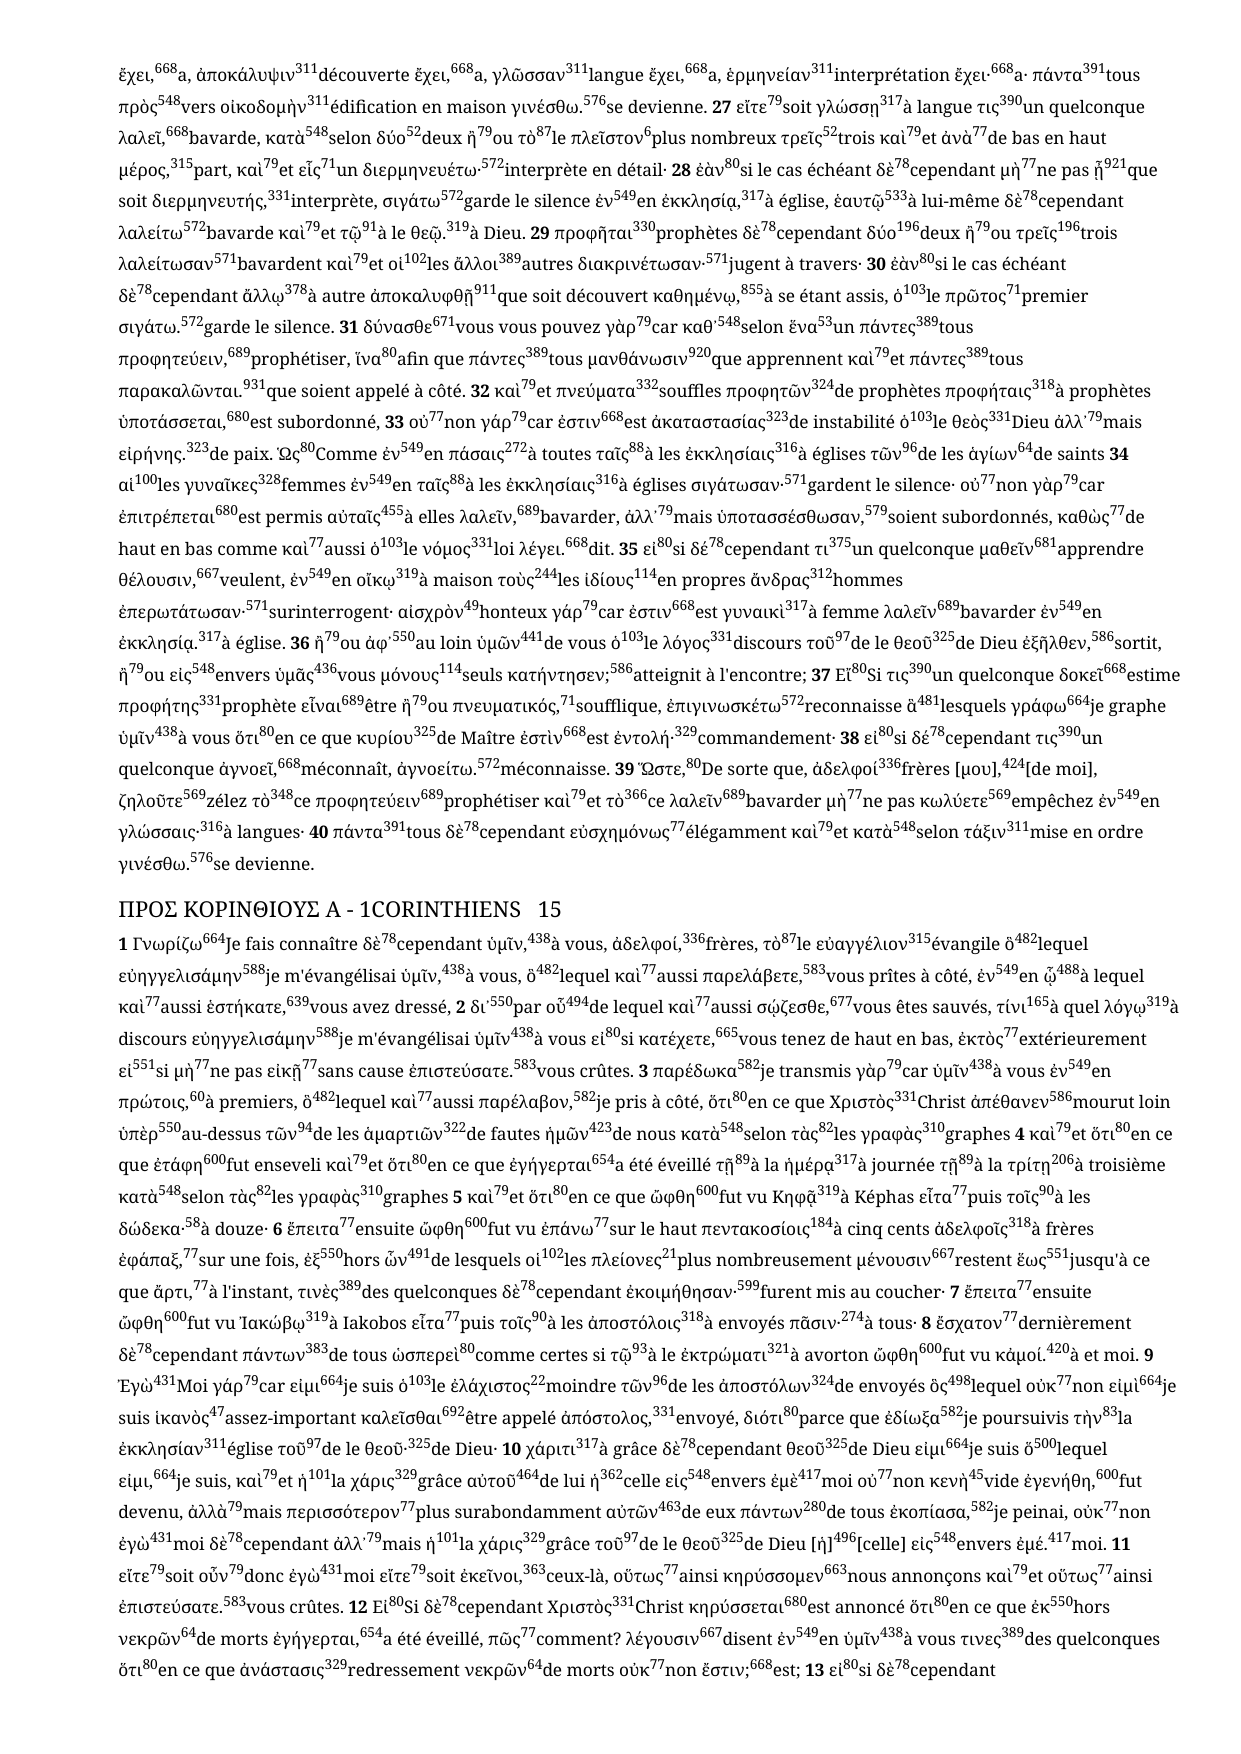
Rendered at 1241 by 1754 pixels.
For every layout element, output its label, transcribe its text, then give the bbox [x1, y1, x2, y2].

text 1 Γνωρίζω664Je fais connaître δὲ78cependant ὑμῖν,438à vous, ἀδελφοί,336frères, τὸ87le εὐαγγέλιον315évangile ὃ482lequel εὐηγγελισάμην588je m'évangélisai ὑμῖν,438à vous, ὃ482lequel καὶ77aussi παρελάβετε,583vous prîtes à côté, ἐν549en ᾧ488à lequel καὶ77aussi ἑστήκατε,639vous avez dressé, 2 δι᾽550par οὗ494de lequel καὶ77aussi σῴζεσθε,677vous êtes sauvés, τίνι165à quel λόγῳ319à discours εὐηγγελισάμην588je m'évangélisai ὑμῖν438à vous εἰ80si κατέχετε,665vous tenez de haut en bas, ἐκτὸς77extérieurement εἰ551si μὴ77ne pas εἰκῇ77sans cause ἐπιστεύσατε.583vous crûtes. 3 παρέδωκα582je transmis γὰρ79car ὑμῖν438à vous ἐν549en πρώτοις,60à premiers, ὃ482lequel καὶ77aussi παρέλαβον,582je pris à côté, ὅτι80en ce que Χριστὸς331Christ ἀπέθανεν586mourut loin ὑπὲρ550au-dessus τῶν94de les ἁμαρτιῶν322de fautes ἡμῶν423de nous κατὰ548selon τὰς82les γραφὰς310graphes 4 καὶ79et ὅτι80en ce que ἐτάφη600fut enseveli καὶ79et ὅτι80en ce que ἐγήγερται654a été éveillé τῇ89à la ἡμέρᾳ317à journée τῇ89à la τρίτῃ206à troisième κατὰ548selon τὰς82les γραφὰς310graphes 5 καὶ79et ὅτι80en ce que ὤφθη600fut vu Κηφᾷ319à Képhas εἶτα77puis τοῖς90à les δώδεκα·58à douze· 6 ἔπειτα77ensuite ὤφθη600fut vu ἐπάνω77sur le haut πεντακοσίοις184à cinq cents ἀδελφοῖς318à frères ἐφάπαξ,77sur une fois, ἐξ550hors ὧν491de lesquels οἱ102les πλείονες21plus nombreusement μένουσιν667restent ἕως551jusqu'à ce que ἄρτι,77à l'instant, τινὲς389des quelconques δὲ78cependant ἐκοιμήθησαν·599furent mis au coucher· 7 ἔπειτα77ensuite ὤφθη600fut vu Ἰακώβῳ319à Iakobos εἶτα77puis τοῖς90à les ἀποστόλοις318à envoyés πᾶσιν·274à tous· 8 ἔσχατον77dernièrement δὲ78cependant πάντων383de tous ὡσπερεὶ80comme certes si τῷ93à le ἐκτρώματι321à avorton ὤφθη600fut vu κἀμοί.420à et moi. 9 Ἐγὼ431Moi γάρ79car εἰμι664je suis ὁ103le ἐλάχιστος22moindre τῶν96de les ἀποστόλων324de envoyés ὃς498lequel οὐκ77non εἰμὶ664je suis ἱκανὸς47assez-important καλεῖσθαι692être appelé ἀπόστολος,331envoyé, διότι80parce que ἐδίωξα582je poursuivis τὴν83la ἐκκλησίαν311église τοῦ97de le θεοῦ·325de Dieu· 10 χάριτι317à grâce δὲ78cependant θεοῦ325de Dieu εἰμι664je suis ὅ500lequel εἰμι,664je suis, καὶ79et ἡ101la χάρις329grâce αὐτοῦ464de lui ἡ362celle εἰς548envers ἐμὲ417moi οὐ77non κενὴ45vide ἐγενήθη,600fut devenu, ἀλλὰ79mais περισσότερον77plus surabondamment αὐτῶν463de eux πάντων280de tous ἐκοπίασα,582je peinai, οὐκ77non ἐγὼ431moi δὲ78cependant ἀλλ᾽79mais ἡ101la χάρις329grâce τοῦ97de le θεοῦ325de Dieu [ἡ]496[celle] εἰς548envers ἐμέ.417moi. 11 εἴτε79soit οὖν79donc ἐγὼ431moi εἴτε79soit ἐκεῖνοι,363ceux-là, οὕτως77ainsi κηρύσσομεν663nous annonçons καὶ79et οὕτως77ainsi ἐπιστεύσατε.583vous crûtes. 12 Εἰ80Si δὲ78cependant Χριστὸς331Christ κηρύσσεται680est annoncé ὅτι80en ce que ἐκ550hors νεκρῶν64de morts ἐγήγερται,654a été éveillé, πῶς77comment? λέγουσιν667disent ἐν549en ὑμῖν438à vous τινες389des quelconques ὅτι80en ce que ἀνάστασις329redressement νεκρῶν64de morts οὐκ77non ἔστιν;668est; 13 εἰ80si δὲ78cependant ἀνάστασις329redressement νεκρῶν64de morts οὐκ77non ἔστιν,668est, οὐδὲ77non cependant Χριστὸς331Christ ἐγήγερται·654a été éveillé· 14 εἰ80si δὲ78cependant Χριστὸς331Christ οὐκ77non ἐγήγερται,654a été éveillé, κενὸν49vide ἄρα77par conséquent [καὶ]79[et] τὸ105le κήρυγμα333annonce ἡμῶν,423de nous, κενὴ45vide καὶ77aussi ἡ101la πίστις329croyance ὑμῶν·441de vous· 15 εὑρισκόμεθα675nous sommes trouvés δὲ78cependant καὶ77aussi ψευδομάρτυρες330faux témoins τοῦ97de le θεοῦ,325de Dieu, ὅτι80en ce que ἐμαρτυρήσαμεν581nous témoignâmes κατὰ550contre τοῦ97de le θεοῦ325de Dieu ὅτι80en ce que ἤγειρεν586éveilla τὸν85le Χριστόν,313Christ, ὃν480lequel οὐκ77non ἤγειρεν586éveilla εἴπερ80si certes ἄρα77par conséquent νεκροὶ70morts οὐκ77non ἐγείρονται.679sont éveillés. 16 εἰ80si γὰρ79car νεκροὶ70morts οὐκ77non ἐγείρονται,679sont éveillés, οὐδὲ77non cependant Χριστὸς331Christ ἐγήγερται·654a été éveillé· 17 εἰ80si δὲ78cependant Χριστὸς331Christ οὐκ77non ἐγήγερται,654a été éveillé, ματαία45vaine ἡ101la πίστις329croyance ὑμῶν,441de vous, ἔτι77encore ἐστὲ665vous êtes ἐν549en ταῖς88à les ἁμαρτίαις316à fautes ὑμῶν,441de vous, 18 ἄρα77par conséquent καὶ77aussi οἱ363ceux κοιμηθέντες759ayants étés mis au coucher ἐν549en Χριστῷ319à Christ ἀπώλοντο.591se dépérirent. 19 εἰ80si ἐν549en τῇ89à la ζωῇ317à vie ταύτῃ142à celle-ci ἐν549en Χριστῷ319à Christ ἠλπικότες782ayants espérés ἐσμὲν663nous sommes μόνον,77seulement, ἐλεεινότεροι46plus pitoyables πάντων280de tous ἀνθρώπων324de êtres humains ἐσμέν.663nous sommes. 20 Νυνὶ77Maintenant δὲ78cependant Χριστὸς331Christ ἐγήγερται654a été éveillé ἐκ550hors νεκρῶν64de morts ἀπαρχὴ329prémisse τῶν357de ceux κεκοιμημένων.806de ayants étés mis au coucher. 21 ἐπειδὴ80parce que donc γὰρ79car δι᾽550par ἀνθρώπου325de être humain θάνατος,331trépas, καὶ77aussi δι᾽550par ἀνθρώπου325de être humain ἀνάστασις329redressement νεκρῶν.64de morts. 22 ὥσπερ80comme certes γὰρ79car ἐν549en τῷ91à le Ἀδὰμ319à Adam πάντες389tous ἀποθνῄσκουσιν,667meurent loin, οὕτως77ainsi καὶ77aussi ἐν549en τῷ91à le Χριστῷ319à Christ πάντες389tous ζῳοποιηθήσονται.618seront fait être vivant. 23 Ἕκαστος390Chacun δὲ78cependant ἐν549en τῷ253à le ἰδίῳ123à en propre τάγματι·321à régiment· ἀπαρχὴ329prémisse Χριστός,331Christ, ἔπειτα77ensuite οἱ363ceux τοῦ97de le Χριστοῦ325de Christ ἐν549en τῇ89à la παρουσίᾳ317à présence αὐτοῦ,464de lui, 24 εἶτα77puis τὸ105le τέλος,333achèvement, ὅταν77lorsque le cas échéant παραδιδῷ921que transmette τὴν83la βασιλείαν311royauté τῷ91à le θεῷ319à Dieu καὶ77aussi πατρί,319à père, ὅταν77lorsque le cas échéant καταργήσῃ899que rende complètement sans travail πᾶσαν267toute ἀρχὴν311origine καὶ79et πᾶσαν267toute ἐξουσίαν311autorité καὶ79et δύναμιν.311puissance. 25 δεῖ668lie γὰρ79car αὐτὸν452lui βασιλεύειν689être roi ἄχρι80jusqu'à l'extrémité οὗ494de lequel θῇ899que pose πάντας268tous τοὺς244les ἐχθροὺς52ennemis ὑπὸ548sous τοὺς84les πόδας312pieds αὐτοῦ.464de lui. 26 ἔσχατος213dernier ἐχθρὸς71ennemi καταργεῖται680est rendu complètement sans travail ὁ103le θάνατος·331trépas· 27 πάντα374tous γὰρ79car ὑπέταξεν586subordonna ὑπὸ548sous τοὺς84les πόδας312pieds αὐτοῦ.464de lui. ὅταν80lorsque le cas échéant δὲ78cependant εἴπῃ899que dise ὅτι80en ce que πάντα391tous ὑποτέτακται,654a été subordonné, δῆλον49évident ὅτι80en ce que ἐκτὸς552extérieurement τοῦ358de celui ὑποτάξαντος716de ayant subordonné αὐτῷ458à lui τὰ347ces πάντα.270tous. 28 ὅταν80lorsque le cas échéant δὲ78cependant ὑποταγῇ911que soit subordonné αὐτῷ458à lui τὰ365ces πάντα,288tous, τότε77alors [καὶ]77[aussi] αὐτὸς542lui-même ὁ103le υἱὸς331fils ὑποταγήσεται619sera subordonné τῷ352à celui ὑποτάξαντι713à ayant subordonné αὐτῷ458à lui τὰ347ces πάντα,270tous, ἵνα80afin que ᾖ921que soit ὁ103le θεὸς331Dieu [τὰ]86[les] πάντα391tous ἐν549en πᾶσιν.379à tous. 29 Ἐπεὶ80Puisque τί399quel ποιήσουσιν605feront οἱ497ceux βαπτιζόμενοι890étants baptisés ὑπὲρ550au-dessus τῶν96de les νεκρῶν;64de morts; εἰ80si ὅλως77entièrement νεκροὶ70morts οὐκ77non ἐγείρονται,679sont éveillés, τί399quel καὶ77aussi βαπτίζονται679sont baptisés ὑπὲρ550au-dessus αὐτῶν;463de eux; 30 Τί399Quel καὶ77aussi ἡμεῖς430nous κινδυνεύομεν663nous risquons πᾶσαν267toute ὥραν;311heure; 31 καθ᾽548selon ἡμέραν311journée ἀποθνῄσκω,664je meurs loin, νὴ340oui certes τὴν83la ὑμετέραν234votre καύχησιν,311vanterie, [ἀδελφοί],336[frères], ἣν478laquelle ἔχω664j'ai ἐν549en Χριστῷ319à Christ Ἰησοῦ319à Iésous τῷ91à le κυρίῳ319à Maître ἡμῶν.423de nous. 32 εἰ80si κατὰ548selon ἄνθρωπον313être humain ἐθηριομάχησα582je combattis contre bête sauvage ἐν549en Ἐφέσῳ,317à Éphèse, τί412quel μοι420à moi τὸ105le ὄφελος;333dividende; εἰ80si νεκροὶ70morts οὐκ77non ἐγείρονται,679sont éveillés, φάγωμεν894que nous mangions καὶ79et πίωμεν,894que nous buvions, αὔριον77demain γὰρ79car ἀποθνῄσκομεν.663nous mourons loin. 33 μὴ77ne pas πλανᾶσθε·577soyez égarés· φθείρουσιν667corrompent ἤθη314moeurs χρηστὰ5utiles bons ὁμιλίαι328homélies κακαί.19malicieuses. 34 ἐκνήψατε553abstenez dehors δικαίως77justement καὶ79et μὴ77ne pas ἁμαρτάνετε,569fautez, ἀγνωσίαν311inconnaissance γὰρ79car θεοῦ325de Dieu τινες389des quelconques ἔχουσιν,667ont, πρὸς548vers ἐντροπὴν311tournure intérieure ὑμῖν438à vous λαλῶ.664je bavarde. 35 Ἀλλ᾽79Mais ἐρεῖ606dira τις·390un quelconque· πῶς77comment? ἐγείρονται679sont éveillés οἱ102les νεκροί;70morts; ποίῳ167à quel δὲ78cependant σώματι321à corps ἔρχονται;673se viennent; 36 ἄφρων,76insensé, σὺ448toi ὃ482lequel σπείρεις,666tu sèmes, οὐ77non ζῳοποιεῖται680est fait être vivant ἐὰν80si le cas échéant μὴ77ne pas ἀποθάνῃ·899que meure loin· 37 καὶ79et ὃ482lequel σπείρεις,666tu sèmes, οὐ77non τὸ87le σῶμα315corps τὸ348ce γενησόμενον766qui se deviendra σπείρεις666tu sèmes ἀλλὰ79mais γυμνὸν4nu κόκκον313grain εἰ80si τύχοι694que obtienne σίτου325de froment ἤ79ou τινος386de un quelconque τῶν98de les λοιπῶν·385de restants· 38 ὁ103le δὲ78cependant θεὸς331Dieu δίδωσιν668donne αὐτῷ458à lui σῶμα315corps καθὼς77de haut en bas comme ἠθέλησεν,586voulut, καὶ79et ἑκάστῳ380à chacun τῶν98de les σπερμάτων326de semences ἴδιον117en propre σῶμα.315corps. 39 Οὐ77Non πᾶσα285toute σὰρξ329chair ἡ101la αὐτὴ154même σὰρξ329chair ἀλλ᾽79mais ἄλλη388autre μὲν79certes ἀνθρώπων,324de êtres humains, ἄλλη130autre δὲ78cependant σὰρξ329chair κτηνῶν,326de bêtes de montures, ἄλλη130autre δὲ78cependant σὰρξ329chair πτηνῶν,66de ailés, ἄλλη388autre δὲ78cependant ἰχθύων.324de poissons. 40 καὶ79et σώματα332corps ἐπουράνια,23sur cieux, καὶ79et σώματα332corps ἐπίγεια·23sur terres· ἀλλ᾽79mais ἑτέρα388autre-différente μὲν79certes ἡ101la τῶν98de les ἐπουρανίων66de sur cieux δόξα,329gloire, ἑτέρα388autre-différente δὲ78cependant ἡ101la τῶν98de les ἐπιγείων.66de sur terres. 41 ἄλλη130autre δόξα329gloire ἡλίου,325de soleil, καὶ79et ἄλλη130autre δόξα329gloire σελήνης,323de lune, καὶ79et ἄλλη130autre δόξα329gloire ἀστέρων·324de étoiles· ἀστὴρ331étoile γὰρ79car ἀστέρος325de étoile διαφέρει668diffère ἐν549en δόξῃ.317à gloire. 42 Οὕτως77Ainsi καὶ77aussi ἡ101la ἀνάστασις329redressement τῶν96de les νεκρῶν.64de morts. σπείρεται680est semé ἐν549en φθορᾷ,317à corruption, ἐγείρεται680est éveillé ἐν549en ἀφθαρσίᾳ·317à incorruptibilité· 43 σπείρεται680est semé ἐν549en ἀτιμίᾳ,317à dévalorisation, ἐγείρεται680est éveillé ἐν549en δόξῃ·317à gloire· σπείρεται680est semé ἐν549en ἀσθενείᾳ,317à infirmité, ἐγείρεται680est éveillé ἐν549en δυνάμει·317à puissance· 44 σπείρεται680est semé σῶμα333corps ψυχικόν,24psychique, ἐγείρεται680est éveillé σῶμα333corps πνευματικόν.24soufflique. Εἰ80Si ἔστιν668est σῶμα333corps ψυχικόν,24psychique, ἔστιν668est καὶ77aussi πνευματικόν.73soufflique. 45 οὕτως77ainsi καὶ77aussi γέγραπται·654a été graphé· ἐγένετο592se devint ὁ103le πρῶτος213premier ἄνθρωπος331être humain Ἀδὰμ331Adam εἰς548envers ψυχὴν311âme ζῶσαν,820vivante, ὁ103le ἔσχατος213dernier Ἀδὰμ331Adam εἰς548envers πνεῦμα315souffle ζῳοποιοῦν.824faisant être vivant. 46 ἀλλ᾽79mais οὐ77non πρῶτον77premièrement τὸ105le πνευματικὸν73soufflique ἀλλὰ79mais τὸ105le ψυχικόν,73psychique, ἔπειτα77ensuite τὸ105le πνευματικόν.73soufflique. 47 ὁ103le πρῶτος213premier ἄνθρωπος331être humain ἐκ550hors γῆς323de terre χοϊκός,47poudreux, ὁ103le δεύτερος213deuxième ἄνθρωπος331être humain ἐξ550hors οὐρανοῦ.325de ciel. 48 οἷος498tel que ὁ103le χοϊκός,71poudreux, τοιοῦτοι363tels καὶ77aussi οἱ102les χοϊκοί,70poudreux, καὶ79et οἷος498tel que ὁ103le ἐπουράνιος,71sur ciel, τοιοῦτοι363tels καὶ77aussi οἱ102les ἐπουράνιοι·70sur cieux· 49 καὶ79et καθὼς77de haut en bas comme ἐφορέσαμεν581nous colportâmes τὴν83la εἰκόνα311icône τοῦ97de le χοϊκοῦ,65de poudreux, φορέσωμεν894que nous colportions δή340évidemment καὶ77aussi τὴν83la εἰκόνα311icône τοῦ97de le ἐπουρανίου.65de sur ciel. 50 Τοῦτο348Ce-ci δέ78cependant φημι,664je déclare, ἀδελφοί,336frères, ὅτι80en ce que σὰρξ329chair καὶ79et αἷμα333sang βασιλείαν311royauté θεοῦ325de Dieu κληρονομῆσαι681hériter οὐ77non δύναται674se peut οὐδὲ79non cependant ἡ101la φθορὰ329corruption τὴν83la ἀφθαρσίαν311incorruptibilité κληρονομεῖ.668hérite. 51 ἰδοὺ306voici μυστήριον315mystère ὑμῖν438à vous λέγω·664je dis· πάντες389tous οὐ77non κοιμηθησόμεθα,614nous serons mis au coucher, πάντες389tous δὲ78cependant ἀλλαγησόμεθα,614nous serons changé, 52 ἐν549en ἀτόμῳ,61à sans coupure, ἐν549en ῥιπῇ317à clin ὀφθαλμοῦ,325de oeil, ἐν549en τῇ89à la ἐσχάτῃ206à dernière σάλπιγγι·317à trompette salpinx· σαλπίσει606trompettera salpinx γὰρ79car καὶ79et οἱ102les νεκροὶ70morts ἐγερθήσονται618seront éveillé ἄφθαρτοι70incorruptibles καὶ79et ἡμεῖς430nous ἀλλαγησόμεθα.614nous serons changé. 53 Δεῖ668Lie γὰρ79car τὸ87le φθαρτὸν55corruptible τοῦτο140ce-ci ἐνδύσασθαι682se envêtir ἀφθαρσίαν311incorruptibilité καὶ79et τὸ87le θνητὸν55mortel τοῦτο140ce-ci ἐνδύσασθαι682se envêtir ἀθανασίαν.311intrépassibilité. 54 ὅταν80lorsque le cas échéant δὲ78cependant τὸ105le φθαρτὸν73corruptible τοῦτο158ce-ci ἐνδύσηται905que se envête ἀφθαρσίαν311incorruptibilité καὶ79et τὸ105le θνητὸν73mortel τοῦτο158ce-ci ἐνδύσηται905que se envête ἀθανασίαν,311intrépassibilité, τότε77alors γενήσεται612se deviendra ὁ103le λόγος331discours ὁ364celui γεγραμμένος·813ayant été graphé· κατεπόθη600fut avalé ὁ103le θάνατος331trépas εἰς548envers νῖκος.315victoire. 55 ποῦ77où? σου,442de toi, θάνατε,337trépas, τὸ105le νῖκος;333victoire; ποῦ77où? σου,442de toi, θάνατε,337trépas, τὸ105le κέντρον;333aiguillon; 56 τὸ105le δὲ78cependant κέντρον333aiguillon τοῦ97de le θανάτου325de trépas ἡ101la ἁμαρτία,329faute, ἡ101la δὲ78cependant δύναμις329puissance τῆς95de la ἁμαρτίας323de faute ὁ103le νόμος·331loi· 57 τῷ91à le δὲ78cependant θεῷ319à Dieu χάρις329grâce τῷ352à celui διδόντι828à donnant ἡμῖν419à nous τὸ87le νῖκος315victoire διὰ550par τοῦ97de le κυρίου325de Maître ἡμῶν423de nous Ἰησοῦ325de Iésous Χριστοῦ.325de Christ. 58 Ὥστε,80De sorte que, ἀδελφοί336frères μου424de moi ἀγαπητοί,26aimés, ἑδραῖοι70assis γίνεσθε,573que vous vous devenez, ἀμετακίνητοι,70immobiles, περισσεύοντες839surabondants ἐν549en τῷ93à le ἔργῳ321à travail τοῦ97de le κυρίου325de Maître πάντοτε,77en tout moment, εἰδότες782ayants sus ὅτι80en ce que ὁ103le κόπος331frappement ὑμῶν441de vous οὐκ77non ἔστιν668est κενὸς47vide ἐν549en κυρίῳ.319à Maître. [118, 928, 1181, 1682]
text ΠΡΟΣ ΚΟΡΙΝΘΙΟΥΣ Α - 1CORINTHIENS 15 [118, 894, 1181, 924]
text 1 Διώκετε569Poursuivez τὴν83la ἀγάπην,311amour, ζηλοῦτε569zélez δὲ78cependant τὰ86les πνευματικά,54souffliques, μᾶλλον77davantage δὲ78cependant ἵνα80afin que προφητεύητε.918que vous prophétisiez. 2 ὁ364celui γὰρ79car λαλῶν840bavardant γλώσσῃ317à langue οὐκ77non ἀνθρώποις318à êtres humains λαλεῖ668bavarde ἀλλὰ79mais θεῷ·319à Dieu· οὐδεὶς390aucun γὰρ79car ἀκούει,668écoute, πνεύματι321à souffle δὲ78cependant λαλεῖ668bavarde μυστήρια·314mystères· 3 ὁ364celui δὲ78cependant προφητεύων840prophétisant ἀνθρώποις318à êtres humains λαλεῖ668bavarde οἰκοδομὴν311édification en maison καὶ79et παράκλησιν311appel à côté καὶ79et παραμυθίαν.311réconfortation. 4 ὁ364celui λαλῶν840bavardant γλώσσῃ317à langue ἑαυτὸν528lui-même οἰκοδομεῖ·668édifie en maison· ὁ364celui δὲ78cependant προφητεύων840prophétisant ἐκκλησίαν311église οἰκοδομεῖ.668édifie en maison. 5 θέλω664je veux δὲ78cependant πάντας372tous ὑμᾶς436vous λαλεῖν689bavarder γλώσσαις,316à langues, μᾶλλον77davantage δὲ78cependant ἵνα80afin que προφητεύητε·918que vous prophétisiez· μείζων47plus grand δὲ78cependant ὁ364celui προφητεύων840prophétisant ἢ79ou ὁ364celui λαλῶν840bavardant γλώσσαις316à langues ἐκτὸς77extérieurement εἰ551si μὴ77ne pas διερμηνεύῃ,921que interprète en détail, ἵνα80afin que ἡ101la ἐκκλησία329église οἰκοδομὴν311édification en maison λάβῃ.899que prenne. 6 Νῦν77Maintenant δέ,78cependant, ἀδελφοί,336frères, ἐὰν80si le cas échéant ἔλθω895que je vienne πρὸς548vers ὑμᾶς436vous γλώσσαις316à langues λαλῶν,840bavardant, τί399quel ὑμᾶς436vous ὠφελήσω602je profiterai ἐὰν80si le cas échéant μὴ77ne pas ὑμῖν438à vous λαλήσω895que je bavarde ἢ79ou ἐν549en ἀποκαλύψει317à découverte ἢ79ou ἐν549en γνώσει317à connaissance ἢ79ou ἐν549en προφητείᾳ317à prophétie ἢ79ou [ἐν]549[en] διδαχῇ;317à enseignement; 7 ὅμως77pourtant τὰ104les ἄψυχα72inanimés φωνὴν311voix διδόντα,841donnants, εἴτε79soit αὐλὸς331flûte εἴτε79soit κιθάρα,329cithare, ἐὰν80si le cas échéant διαστολὴν311diastole τοῖς90à les φθόγγοις318à sons μὴ77ne pas δῷ,899que donne, πῶς77comment? γνωσθήσεται619sera connu τὸ500ce αὐλούμενον893étant flûté ἢ79ou τὸ366ce κιθαριζόμενον;893étant citharisé; 8 καὶ77aussi γὰρ79car ἐὰν80si le cas échéant ἄδηλον2inévidente σάλπιγξ329trompette salpinx φωνὴν311voix δῷ,899que donne, τίς410quel παρασκευάσεται612se équipera à côté εἰς548envers πόλεμον;313guerre; 9 οὕτως77ainsi καὶ77aussi ὑμεῖς447vous διὰ550par τῆς95de la γλώσσης323de langue ἐὰν80si le cas échéant μὴ77ne pas εὔσημον4bien marqué λόγον313discours δῶτε,896que vous donniez, πῶς77comment? γνωσθήσεται619sera connu τὸ500ce λαλούμενον;893étant bavardé; ἔσεσθε609vous vous serez γὰρ79car εἰς548envers ἀέρα313air λαλοῦντες.839bavardants. 10 τοσαῦτα365tants εἰ80si τύχοι694que obtienne γένη332genres φωνῶν322de voix εἰσιν667sont ἐν549en κόσμῳ319à monde καὶ79et οὐδὲν392aucun ἄφωνον·49sans voix· 11 ἐὰν80si le cas échéant οὖν79donc μὴ77ne pas εἰδῶ913que j'ai su τὴν83la δύναμιν311puissance τῆς95de la φωνῆς,323de voix, ἔσομαι608je me serai τῷ352à celui λαλοῦντι828à bavardant βάρβαρος47barbare καὶ79et ὁ364celui λαλῶν840bavardant ἐν549en ἐμοὶ420à moi βάρβαρος.47barbare. 12 οὕτως77ainsi καὶ77aussi ὑμεῖς,447vous, ἐπεὶ80puisque ζηλωταί330zélotes ἐστε665vous êtes πνευμάτων,326de souffles, πρὸς548vers τὴν83la οἰκοδομὴν311édification en maison τῆς95de la ἐκκλησίας323de église ζητεῖτε569cherchez ἵνα80afin que περισσεύητε.918que vous surabondiez. 13 Διὸ79C'est pourquoi ὁ364celui λαλῶν840bavardant γλώσσῃ317à langue προσευχέσθω576se prie ἵνα80afin que διερμηνεύῃ.921que interprète en détail. 14 ἐὰν80si le cas échéant [γὰρ]79[car] προσεύχωμαι923que je me prie γλώσσῃ,317à langue, τὸ105le πνεῦμά333souffle μου424de moi προσεύχεται,674se prie, ὁ103le δὲ78cependant νοῦς331intellect μου424de moi ἄκαρπός47sans fruit ἐστιν.668est. 15 τί412quel οὖν79donc ἐστιν;668est; προσεύξομαι608je me prierai τῷ93à le πνεύματι,321à souffle, προσεύξομαι608je me prierai δὲ78cependant καὶ77aussi τῷ91à le νοΐ·319à intellect· ψαλῶ602je psalmodierai τῷ93à le πνεύματι,321à souffle, ψαλῶ602je psalmodierai δὲ78cependant καὶ77aussi τῷ91à le νοΐ.319à intellect. 16 ἐπεὶ80puisque ἐὰν80si le cas échéant εὐλογῇς919que tu élogies [ἐν]549[en] πνεύματι,321à souffle, ὁ364celui ἀναπληρῶν840élevant à plénitude τὸν85le τόπον313lieu τοῦ97de le ἰδιώτου325de idiot πῶς77comment? ἐρεῖ606dira τὸ87le ἀμὴν304amen ἐπὶ549sur τῇ89à la σῇ235à tienne εὐχαριστίᾳ;317à action de grâce; ἐπειδὴ80parce que donc τί399quel λέγεις666tu dis οὐκ77non οἶδεν·642a su· 17 σὺ448toi μὲν77certes γὰρ79car καλῶς77bellement εὐχαριστεῖς666tu rends grâce ἀλλ᾽79mais ὁ103le ἕτερος390autre-différent οὐκ77non οἰκοδομεῖται.680est édifié en maison. 18 Εὐχαριστῶ664Je rends grâce τῷ91à le θεῷ,319à Dieu, πάντων383de tous ὑμῶν441de vous μᾶλλον77davantage γλώσσαις316à langues λαλῶ·664je bavarde· 19 ἀλλ᾽79mais ἐν549en ἐκκλησίᾳ317à église θέλω664je veux πέντε178cinq λόγους312discours τῷ91à le νοΐ319à intellect μου424de moi λαλῆσαι,681bavarder, ἵνα80afin que καὶ77aussi ἄλλους372autres κατηχήσω,895que je catéchise, ἢ79ou μυρίους178dix mille λόγους312discours ἐν549en γλώσσῃ.317à langue. 20 Ἀδελφοί,336Frères, μὴ79ne pas παιδία332petits servants γίνεσθε573que vous vous devenez ταῖς248à les φρεσὶν316à émotions ἀλλὰ79mais τῇ89à la κακίᾳ317à malice νηπιάζετε,569infantilisez, ταῖς248à les δὲ78cependant φρεσὶν316à émotions τέλειοι46parfaits γίνεσθε.573que vous vous devenez. 21 ἐν549en τῷ91à le νόμῳ319à loi γέγραπται654a été graphé ὅτι80en ce que ἐν549en ἑτερογλώσσοις58à hétéroglossies καὶ79et ἐν549en χείλεσιν320à lèvres ἑτέρων383de autres-différents λαλήσω602je bavarderai τῷ91à le λαῷ319à peuple τούτῳ144à celui-ci καὶ79et οὐδ᾽77non cependant οὕτως77ainsi εἰσακούσονταί611se écouteront envers μου,424de moi, λέγει668dit κύριος.331Maître. 22 ὥστε80de sorte que αἱ100les γλῶσσαι328langues εἰς548envers σημεῖόν315signe εἰσιν667sont οὐ77non τοῖς351à ceux πιστεύουσιν827à croyants ἀλλὰ79mais τοῖς90à les ἀπίστοις,58à incroyants, ἡ101la δὲ78cependant προφητεία329prophétie οὐ77non τοῖς90à les ἀπίστοις58à incroyants ἀλλὰ79mais τοῖς351à ceux πιστεύουσιν.827à croyants. 23 Ἐὰν80Si le cas échéant οὖν79donc συνέλθῃ899que vienne ensemble ἡ101la ἐκκλησία329église ὅλη285toute entière ἐπὶ548sur τὸ87le αὐτὸ348même καὶ79et πάντες389tous λαλῶσιν920que bavardent γλώσσαις,316à langues, εἰσέλθωσιν898que viennent à l'intérieur δὲ78cependant ἰδιῶται330idiots ἢ79ou ἄπιστοι,70incroyants, οὐκ340non ἐροῦσιν605diront ὅτι80en ce que μαίνεσθε;671vous vous délirez; 24 ἐὰν80si le cas échéant δὲ78cependant πάντες389tous προφητεύωσιν,920que prophétisent, εἰσέλθῃ899que vienne à l'intérieur δέ78cependant τις287un quelconque ἄπιστος71incroyant ἢ79ou ἰδιώτης,331idiot, ἐλέγχεται680est réfuté ὑπὸ550sous πάντων,383de tous, ἀνακρίνεται680est jugé de bas en haut ὑπὸ550sous πάντων,383de tous, 25 τὰ104les κρυπτὰ72cachés τῆς95de la καρδίας323de coeur αὐτοῦ464de lui φανερὰ48visibles γίνεται,674se devient, καὶ79et οὕτως77ainsi πεσὼν721ayant tombé ἐπὶ548sur πρόσωπον315face προσκυνήσει606prosternera vers τῷ91à le θεῷ319à Dieu ἀπαγγέλλων840rapportant annonce ὅτι80en ce que ὄντως77réellement ὁ103le θεὸς331Dieu ἐν549en ὑμῖν438à vous ἐστιν.668est. 26 Τί412Quel οὖν79donc ἐστιν,668est, ἀδελφοί;336frères; ὅταν80lorsque le cas échéant συνέρχησθε,924que vous vous veniez ensemble, ἕκαστος390chacun ψαλμὸν313psaume ἔχει,668a, διδαχὴν311enseignement ἔχει,668a, ἀποκάλυψιν311découverte ἔχει,668a, γλῶσσαν311langue ἔχει,668a, ἑρμηνείαν311interprétation ἔχει·668a· πάντα391tous πρὸς548vers οἰκοδομὴν311édification en maison γινέσθω.576se devienne. 27 εἴτε79soit γλώσσῃ317à langue τις390un quelconque λαλεῖ,668bavarde, κατὰ548selon δύο52deux ἢ79ou τὸ87le πλεῖστον6plus nombreux τρεῖς52trois καὶ79et ἀνὰ77de bas en haut μέρος,315part, καὶ79et εἷς71un διερμηνευέτω·572interprète en détail· 28 ἐὰν80si le cas échéant δὲ78cependant μὴ77ne pas ᾖ921que soit διερμηνευτής,331interprète, σιγάτω572garde le silence ἐν549en ἐκκλησίᾳ,317à église, ἑαυτῷ533à lui-même δὲ78cependant λαλείτω572bavarde καὶ79et τῷ91à le θεῷ.319à Dieu. 29 προφῆται330prophètes δὲ78cependant δύο196deux ἢ79ou τρεῖς196trois λαλείτωσαν571bavardent καὶ79et οἱ102les ἄλλοι389autres διακρινέτωσαν·571jugent à travers· 30 ἐὰν80si le cas échéant δὲ78cependant ἄλλῳ378à autre ἀποκαλυφθῇ911que soit découvert καθημένῳ,855à se étant assis, ὁ103le πρῶτος71premier σιγάτω.572garde le silence. 31 δύνασθε671vous vous pouvez γὰρ79car καθ᾽548selon ἕνα53un πάντες389tous προφητεύειν,689prophétiser, ἵνα80afin que πάντες389tous μανθάνωσιν920que apprennent καὶ79et πάντες389tous παρακαλῶνται.931que soient appelé à côté. 32 καὶ79et πνεύματα332souffles προφητῶν324de prophètes προφήταις318à prophètes ὑποτάσσεται,680est subordonné, 33 οὐ77non γάρ79car ἐστιν668est ἀκαταστασίας323de instabilité ὁ103le θεὸς331Dieu ἀλλ᾽79mais εἰρήνης.323de paix. Ὡς80Comme ἐν549en πάσαις272à toutes ταῖς88à les ἐκκλησίαις316à églises τῶν96de les ἁγίων64de saints 34 αἱ100les γυναῖκες328femmes ἐν549en ταῖς88à les ἐκκλησίαις316à églises σιγάτωσαν·571gardent le silence· οὐ77non γὰρ79car ἐπιτρέπεται680est permis αὐταῖς455à elles λαλεῖν,689bavarder, ἀλλ᾽79mais ὑποτασσέσθωσαν,579soient subordonnés, καθὼς77de haut en bas comme καὶ77aussi ὁ103le νόμος331loi λέγει.668dit. 35 εἰ80si δέ78cependant τι375un quelconque μαθεῖν681apprendre θέλουσιν,667veulent, ἐν549en οἴκῳ319à maison τοὺς244les ἰδίους114en propres ἄνδρας312hommes ἐπερωτάτωσαν·571surinterrogent· αἰσχρὸν49honteux γάρ79car ἐστιν668est γυναικὶ317à femme λαλεῖν689bavarder ἐν549en ἐκκλησίᾳ.317à église. 36 ἢ79ou ἀφ᾽550au loin ὑμῶν441de vous ὁ103le λόγος331discours τοῦ97de le θεοῦ325de Dieu ἐξῆλθεν,586sortit, ἢ79ou εἰς548envers ὑμᾶς436vous μόνους114seuls κατήντησεν;586atteignit à l'encontre; 37 Εἴ80Si τις390un quelconque δοκεῖ668estime προφήτης331prophète εἶναι689être ἢ79ou πνευματικός,71soufflique, ἐπιγινωσκέτω572reconnaisse ἃ481lesquels γράφω664je graphe ὑμῖν438à vous ὅτι80en ce que κυρίου325de Maître ἐστὶν668est ἐντολή·329commandement· 38 εἰ80si δέ78cependant τις390un quelconque ἀγνοεῖ,668méconnaît, ἀγνοείτω.572méconnaisse. 39 Ὥστε,80De sorte que, ἀδελφοί336frères [μου],424[de moi], ζηλοῦτε569zélez τὸ348ce προφητεύειν689prophétiser καὶ79et τὸ366ce λαλεῖν689bavarder μὴ77ne pas κωλύετε569empêchez ἐν549en γλώσσαις·316à langues· 40 πάντα391tous δὲ78cependant εὐσχημόνως77élégamment καὶ79et κατὰ548selon τάξιν311mise en ordre γινέσθω.576se devienne. [118, 59, 1181, 876]
